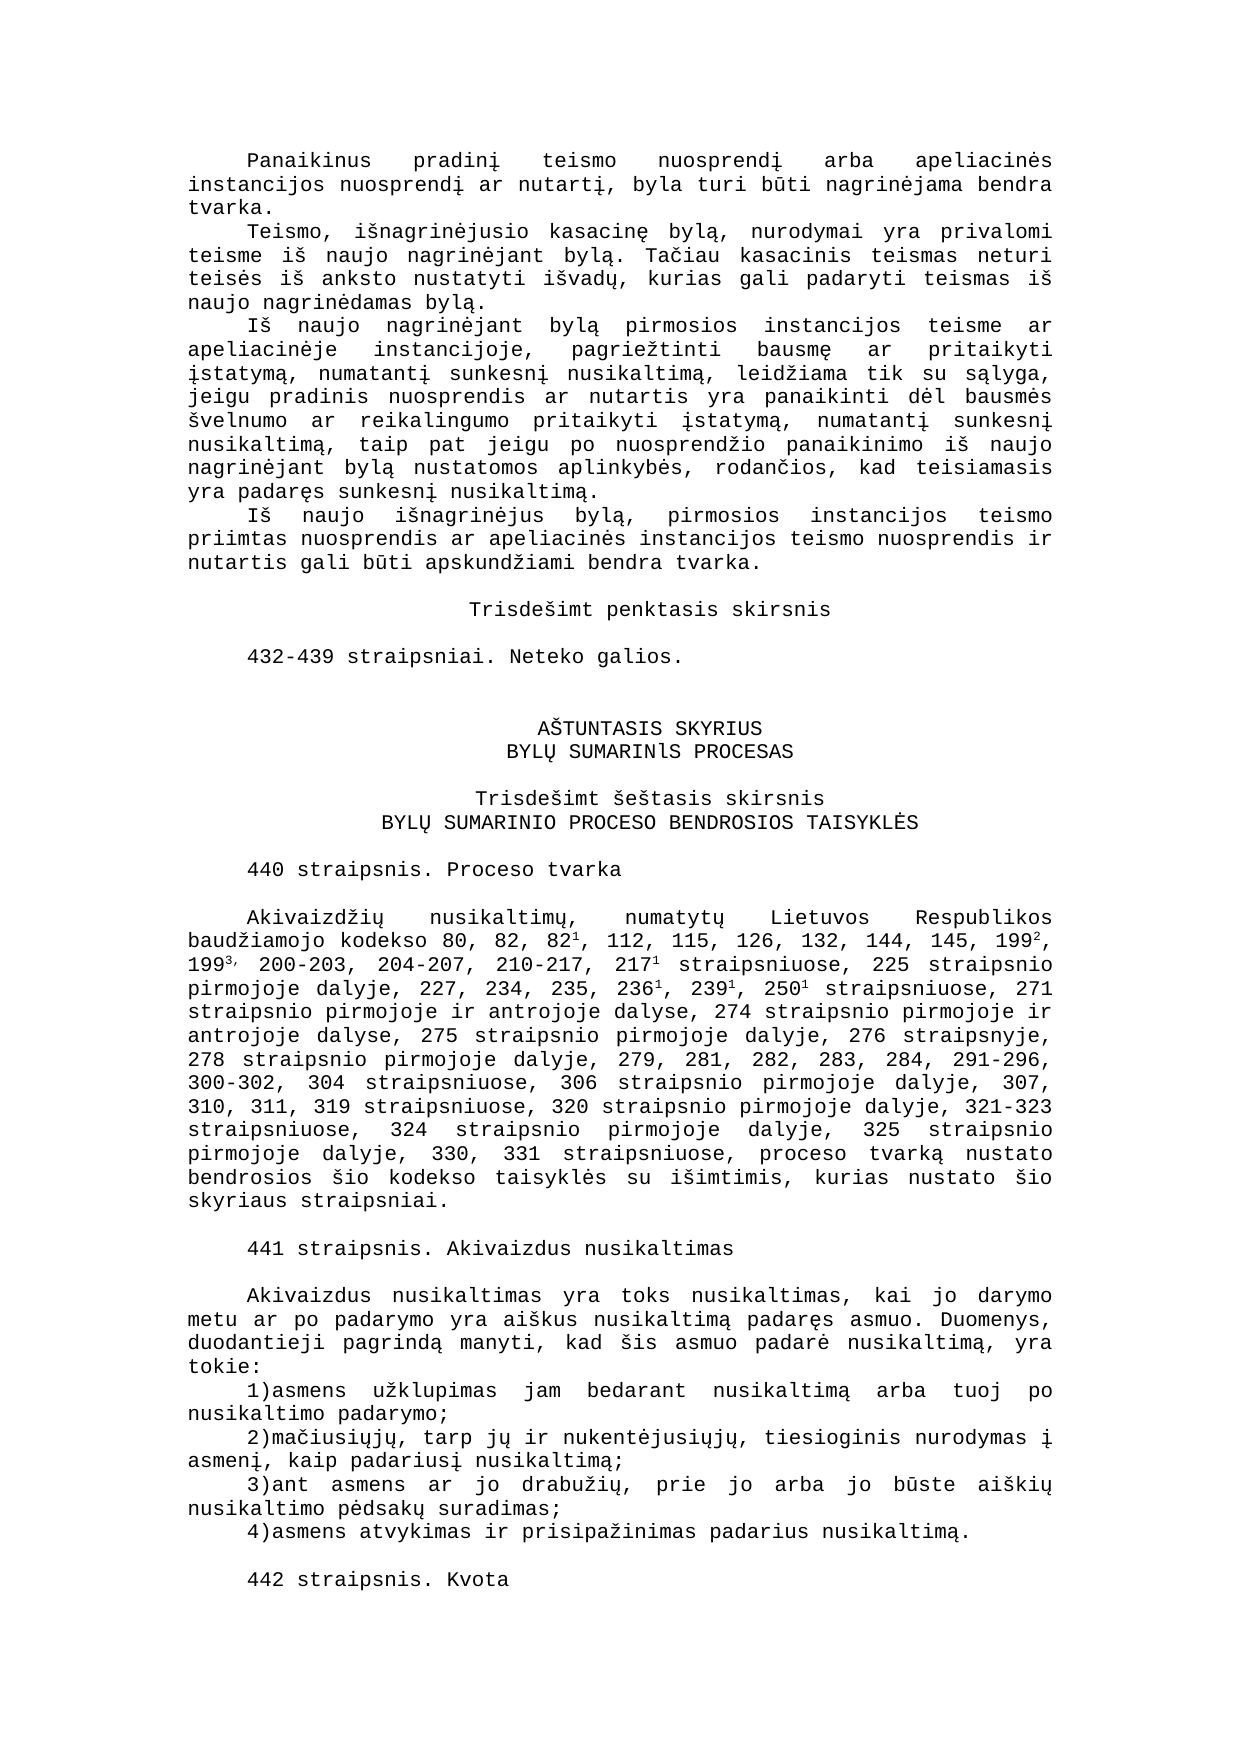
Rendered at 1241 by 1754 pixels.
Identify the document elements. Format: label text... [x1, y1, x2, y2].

text 4)asmens atvykimas ir prisipažinimas padarius nusikaltimą. [187, 1521, 1053, 1545]
text Trisdešimt šeštasis skirsnis [187, 788, 1053, 812]
text 3)ant asmens ar jo drabužių, prie jo arba jo būste aiškių nusikaltimo pėdsakų suradimas; [187, 1474, 1053, 1521]
text AŠTUNTASIS SKYRIUS [187, 717, 1053, 741]
text BYLŲ SUMARINlS PROCESAS [187, 741, 1053, 765]
text 1)asmens užklupimas jam bedarant nusikaltimą arba tuoj po nusikaltimo padarymo; [187, 1379, 1053, 1427]
text Trisdešimt penktasis skirsnis [187, 599, 1053, 623]
text 2)mačiusiųjų, tarp jų ir nukentėjusiųjų, tiesioginis nurodymas į asmenį, kaip padariusį nusikaltimą; [187, 1427, 1053, 1474]
text Teismo, išnagrinėjusio kasacinę bylą, nurodymai yra privalomi teisme iš naujo nagrinėjant bylą. Tačiau kasacinis teismas neturi teisės iš anksto nustatyti išvadų, kurias gali padaryti teismas iš naujo nagrinėdamas bylą. [187, 221, 1053, 316]
text Iš naujo nagrinėjant bylą pirmosios instancijos teisme ar apeliacinėje instancijoje, pagriežtinti bausmę ar pritaikyti įstatymą, numatantį sunkesnį nusikaltimą, leidžiama tik su sąlyga, jeigu pradinis nuosprendis ar nutartis yra panaikinti dėl bausmės švelnumo ar reikalingumo pritaikyti įstatymą, numatantį sunkesnį nusikaltimą, taip pat jeigu po nuosprendžio panaikinimo iš naujo nagrinėjant bylą nustatomos aplinkybės, rodančios, kad teisiamasis yra padaręs sunkesnį nusikaltimą. [187, 316, 1053, 505]
text Iš naujo išnagrinėjus bylą, pirmosios instancijos teismo priimtas nuosprendis ar apeliacinės instancijos teismo nuosprendis ir nutartis gali būti apskundžiami bendra tvarka. [187, 505, 1053, 576]
text 432-439 straipsniai. Neteko galios. [187, 647, 1053, 670]
text 441 straipsnis. Akivaizdus nusikaltimas [187, 1238, 1053, 1261]
text Akivaizdus nusikaltimas yra toks nusikaltimas, kai jo darymo metu ar po padarymo yra aiškus nusikaltimą padaręs asmuo. Duomenys, duodantieji pagrindą manyti, kad šis asmuo padarė nusikaltimą, yra tokie: [187, 1285, 1053, 1379]
text 440 straipsnis. Proceso tvarka [187, 859, 1053, 883]
text Panaikinus pradinį teismo nuosprendį arba apeliacinės instancijos nuosprendį ar nutartį, byla turi būti nagrinėjama bendra tvarka. [187, 150, 1053, 221]
text BYLŲ SUMARINIO PROCESO BENDROSIOS TAISYKLĖS [187, 812, 1053, 836]
text 442 straipsnis. Kvota [187, 1569, 1053, 1592]
text Akivaizdžių nusikaltimų, numatytų Lietuvos Respublikos baudžiamojo kodekso 80, 82, 821, 112, 115, 126, 132, 144, 145, 1992, 1993, 200-203, 204-207, 210-217, 2171 straipsniuose, 225 straipsnio pirmojoje dalyje, 227, 234, 235, 2361, 2391, 2501 straipsniuose, 271 straipsnio pirmojoje ir antrojoje dalyse, 274 straipsnio pirmojoje ir antrojoje dalyse, 275 straipsnio pirmojoje dalyje, 276 straipsnyje, 278 straipsnio pirmojoje dalyje, 279, 281, 282, 283, 284, 291-296, 300-302, 304 straipsniuose, 306 straipsnio pirmojoje dalyje, 307, 310, 311, 319 straipsniuose, 320 straipsnio pirmojoje dalyje, 321-323 straipsniuose, 324 straipsnio pirmojoje dalyje, 325 straipsnio pirmojoje dalyje, 330, 331 straipsniuose, proceso tvarką nustato bendrosios šio kodekso taisyklės su išimtimis, kurias nustato šio skyriaus straipsniai. [187, 907, 1053, 1214]
